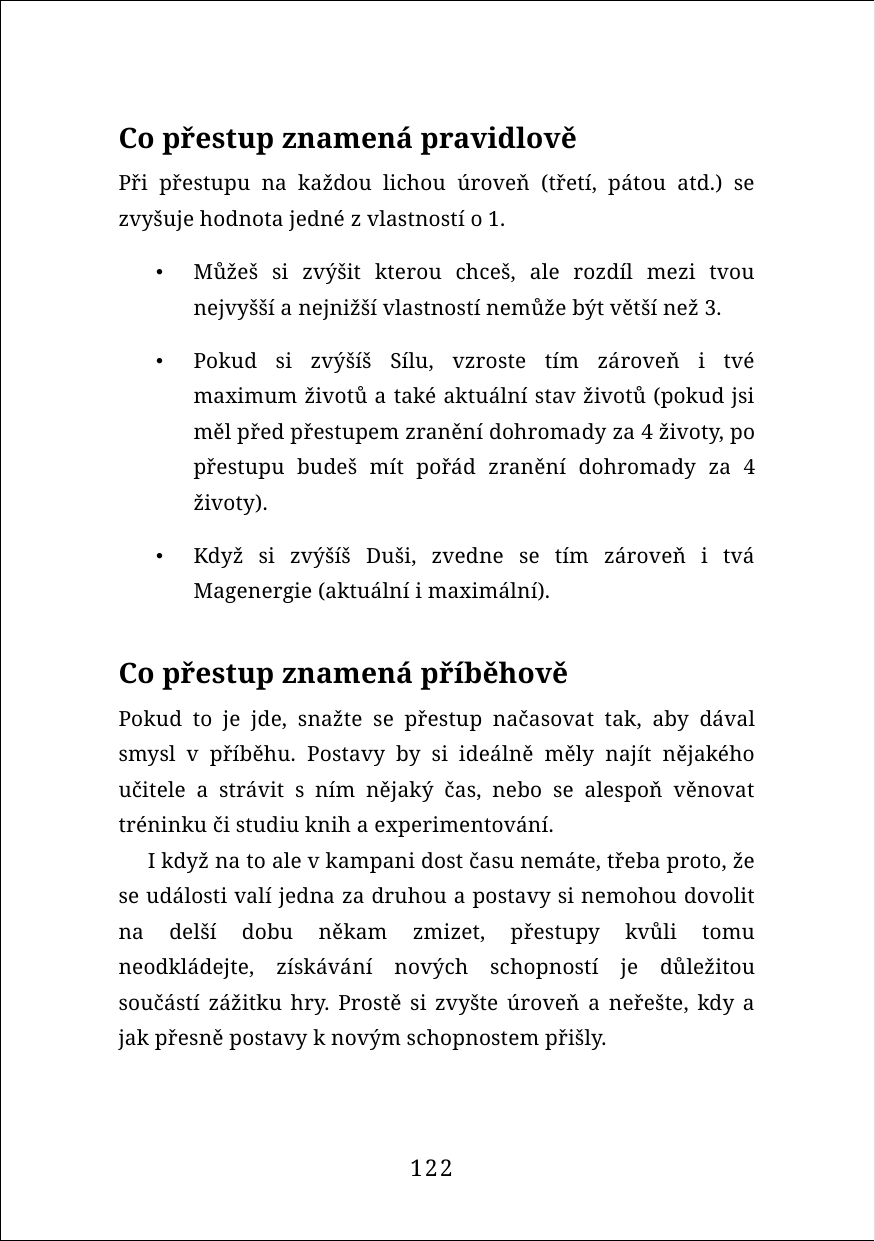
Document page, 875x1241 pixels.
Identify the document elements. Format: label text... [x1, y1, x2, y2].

text Pokud to je jde, snažte se přestup načasovat tak, aby dával smysl v příběhu. Postavy by si ideálně měly najít nějakého učitele a strávit s ním nějaký čas, nebo se alespoň věnovat tréninku či studiu knih a experimentování. I když na to ale v kampani dost času nemáte, třeba proto, že se události valí jedna za druhou a postavy si nemohou dovolit na delší dobu někam zmizet, přestupy kvůli tomu neodkládejte, získávání nových schopností je důležitou součástí zážitku hry. Prostě si zvyšte úroveň a neřešte, kdy a jak přesně postavy k novým schopnostem přišly. [118, 704, 756, 1052]
list Když si zvýšíš Duši, zvedne se tím zároveň i tvá Magenergie (aktuální i maximální). [156, 541, 756, 605]
text Při přestupu na každou lichou úroveň (třetí, pátou atd.) se zvyšuje hodnota jedné z vlastností o 1. [118, 168, 756, 232]
subtitle Co přestup znamená příběhově [118, 653, 756, 692]
list Můžeš si zvýšit kterou chceš, ale rozdíl mezi tvou nejvyšší a nejnižší vlastností nemůže být větší než 3. [156, 257, 756, 321]
subtitle Co přestup znamená pravidlově [118, 118, 756, 157]
list Pokud si zvýšíš Sílu, vzroste tím zároveň i tvé maximum životů a také aktuální stav životů (pokud jsi měl před přestupem zranění dohromady za 4 životy, po přestupu budeš mít pořád zranění dohromady za 4 životy). [156, 346, 756, 516]
